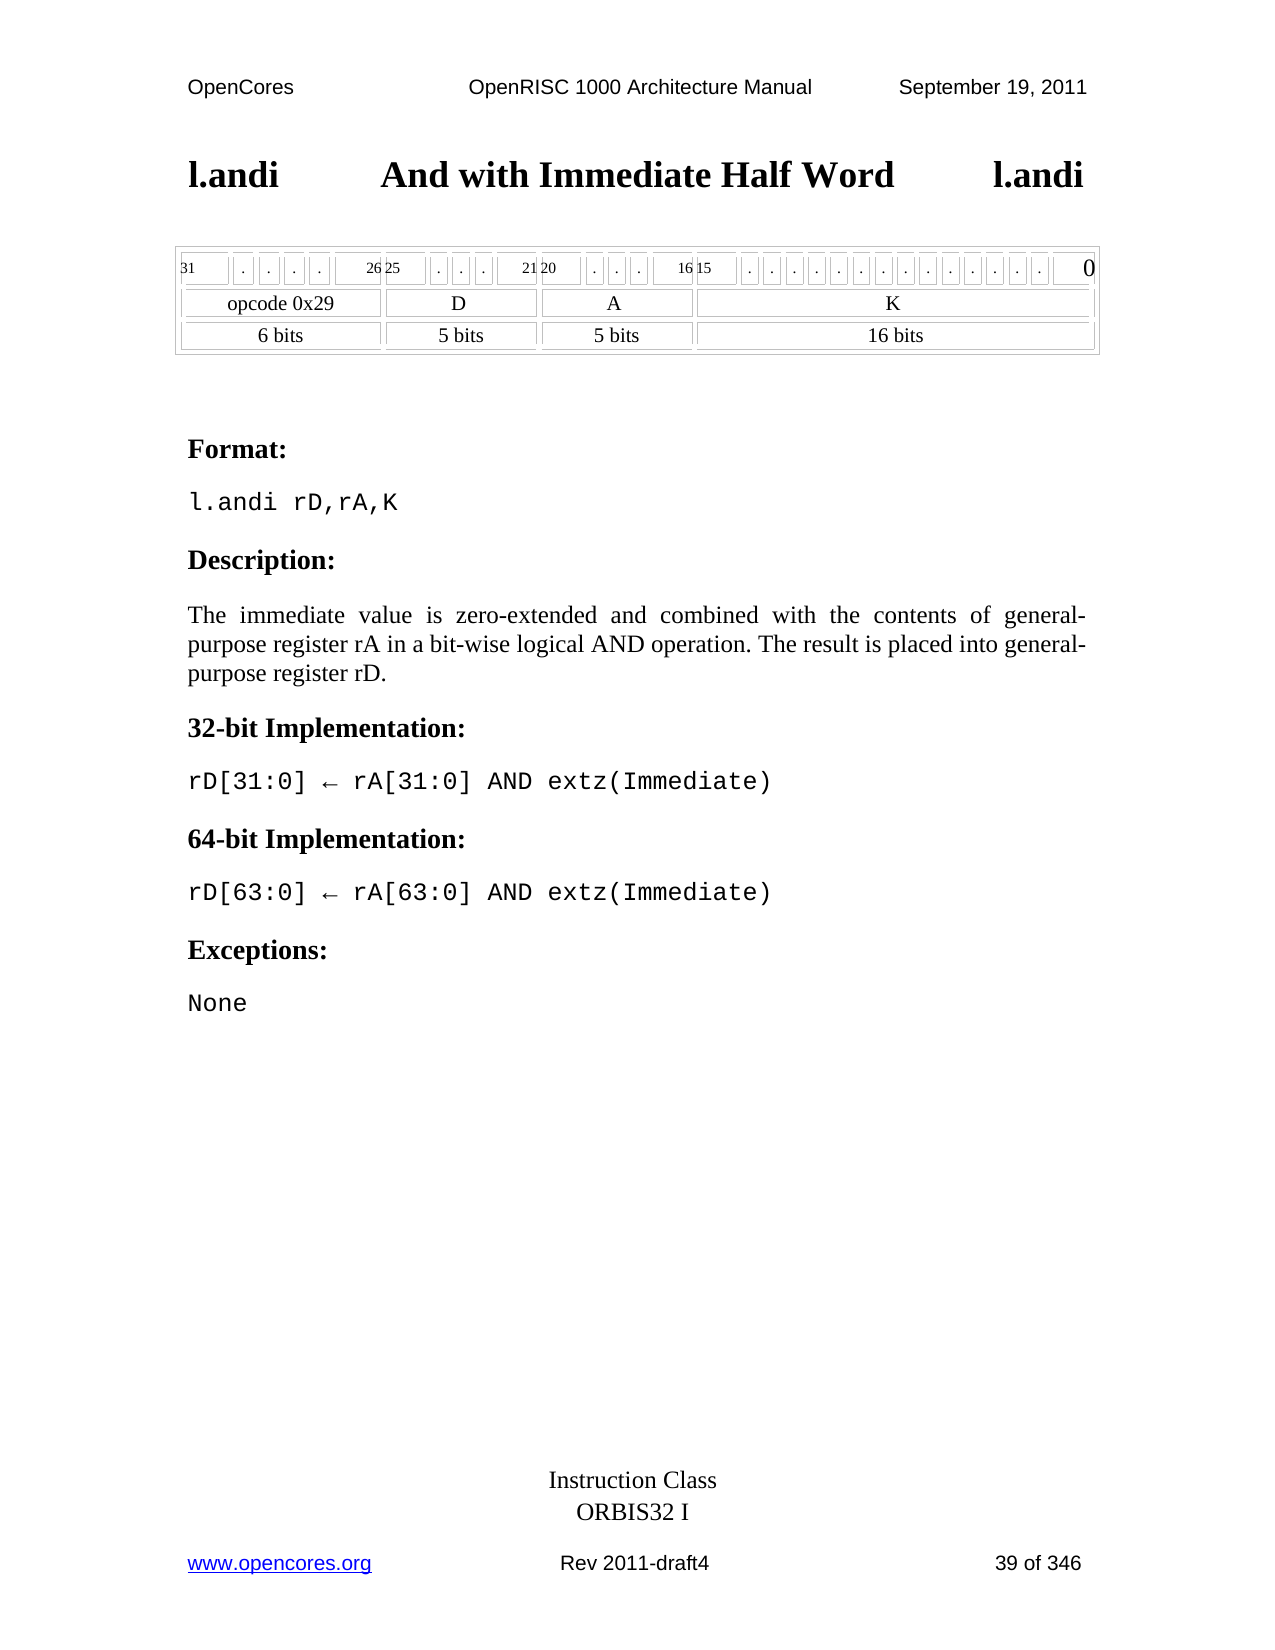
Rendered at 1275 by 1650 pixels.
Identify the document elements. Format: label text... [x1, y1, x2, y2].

text rD[63:0] ← rA[63:0] AND extz(Immediate) [187, 880, 1087, 908]
text Exceptions: [187, 933, 1087, 965]
text The immediate value is zero-extended and combined with the contents of general-purpose register rA in a bit-wise logical AND operation. The result is placed into general-purpose register rD. [187, 600, 1087, 687]
text Format: [187, 432, 1087, 464]
text None [187, 990, 1087, 1019]
text Description: [187, 543, 1087, 575]
text 64-bit Implementation: [187, 822, 1087, 855]
text 32-bit Implementation: [187, 712, 1087, 744]
text l.andi rD,rA,K [187, 489, 1087, 518]
text rD[31:0] ← rA[31:0] AND extz(Immediate) [187, 769, 1087, 797]
